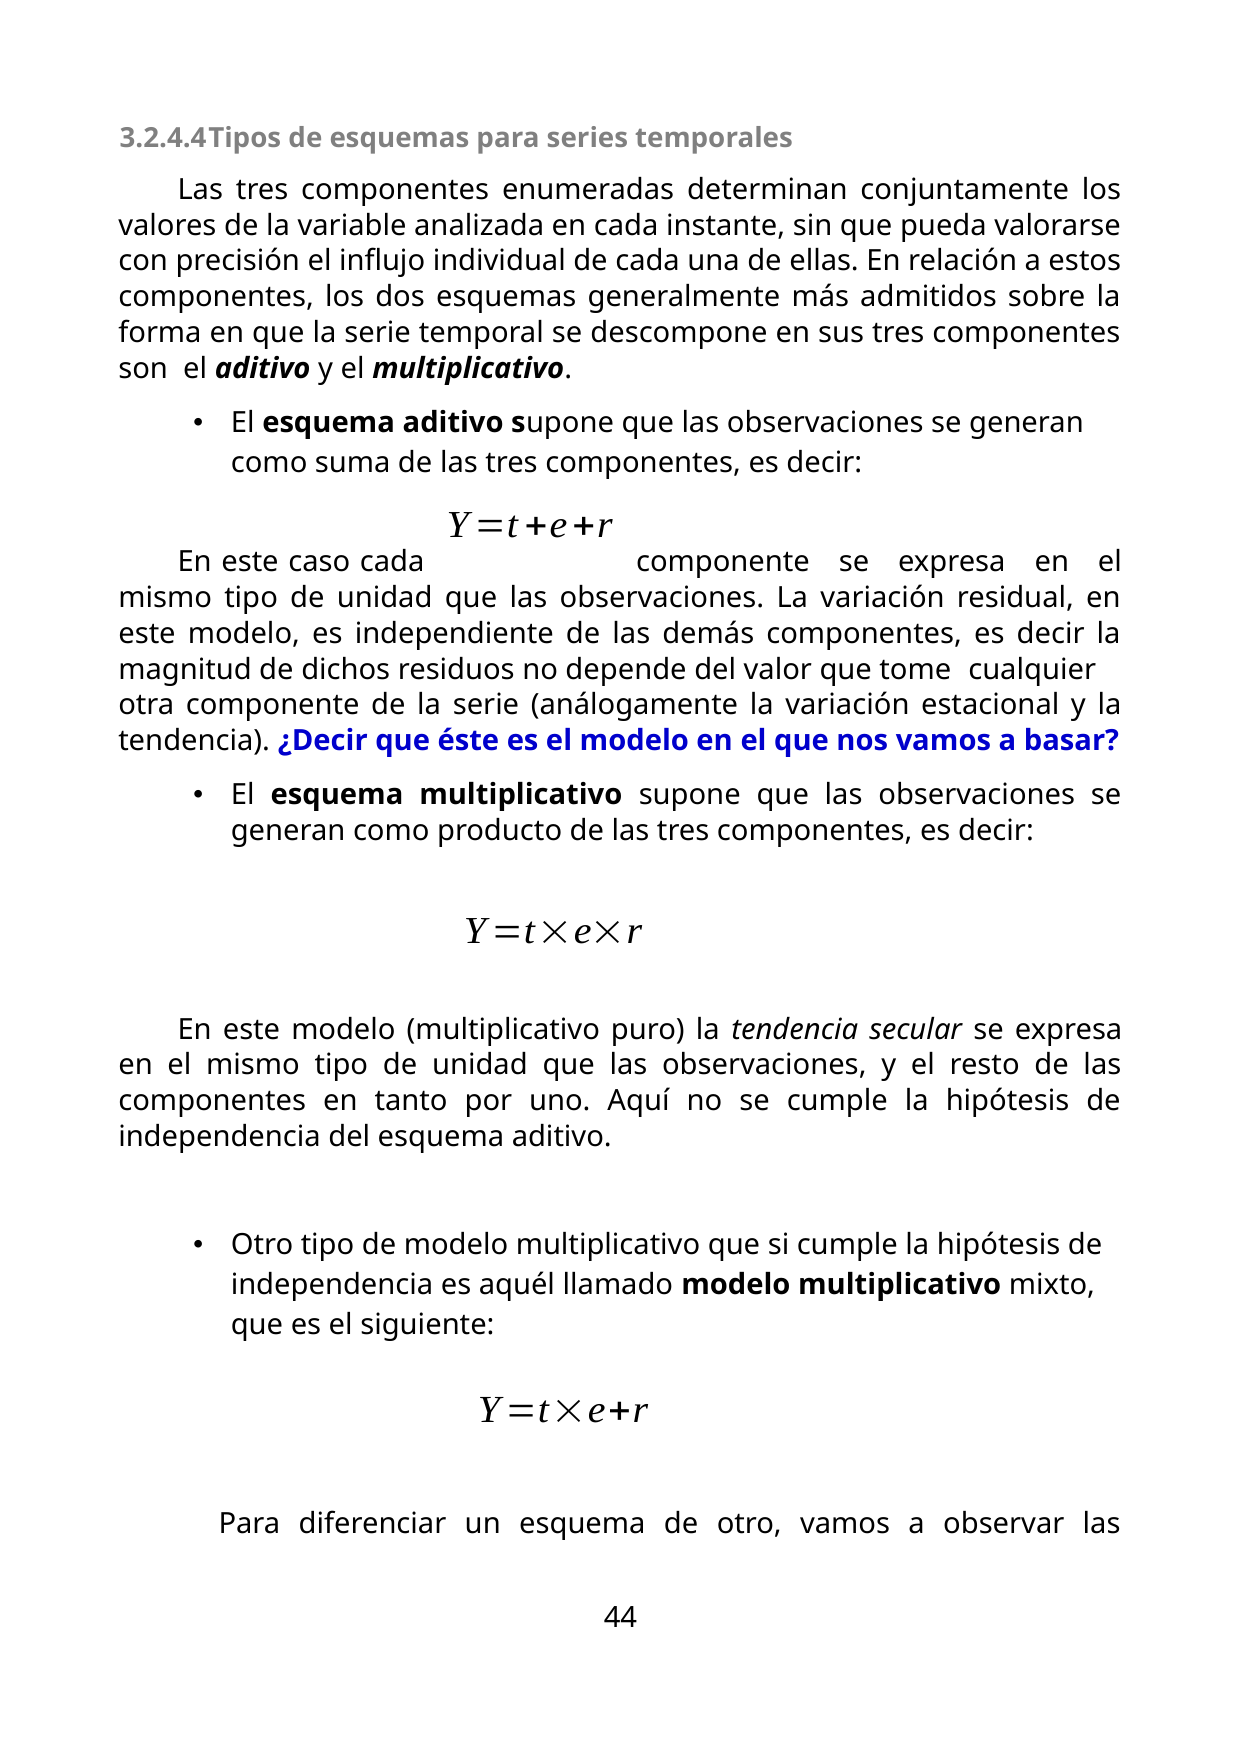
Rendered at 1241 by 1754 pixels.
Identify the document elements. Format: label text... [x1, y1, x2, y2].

text En este modelo (multiplicativo puro) la tendencia secular se expresa en el mismo tipo de unidad que las observaciones, y el resto de las componentes en tanto por uno. Aquí no se cumple la hipótesis de independencia del esquema aditivo. [118, 1008, 1122, 1155]
list Otro tipo de modelo multiplicativo que si cumple la hipótesis de independencia es aquél llamado modelo multiplicativo mixto, que es el siguiente: [193, 1224, 1122, 1343]
subtitle Tipos de esquemas para series temporales [119, 118, 1122, 156]
list El esquema multiplicativo supone que las observaciones se generan como producto de las tres componentes, es decir: [193, 774, 1122, 849]
text En este caso cada componente se expresa en el mismo tipo de unidad que las observaciones. La variación residual, en este modelo, es independiente de las demás componentes, es decir la magnitud de dichos residuos no depende del valor que tome cualquier otra componente de la serie (análogamente la variación estacional y la tendencia). ¿Decir que éste es el modelo en el que nos vamos a basar? [118, 541, 1122, 759]
text Las tres componentes enumeradas determinan conjuntamente los valores de la variable analizada en cada instante, sin que pueda valorarse con precisión el influjo individual de cada una de ellas. En relación a estos componentes, los dos esquemas generalmente más admitidos sobre la forma en que la serie temporal se descompone en sus tres componentes son el aditivo y el multiplicativo. [118, 168, 1122, 387]
list El esquema aditivo supone que las observaciones se generan como suma de las tres componentes, es decir: [193, 401, 1122, 481]
text Para diferenciar un esquema de otro, vamos a observar las [118, 1503, 1122, 1542]
